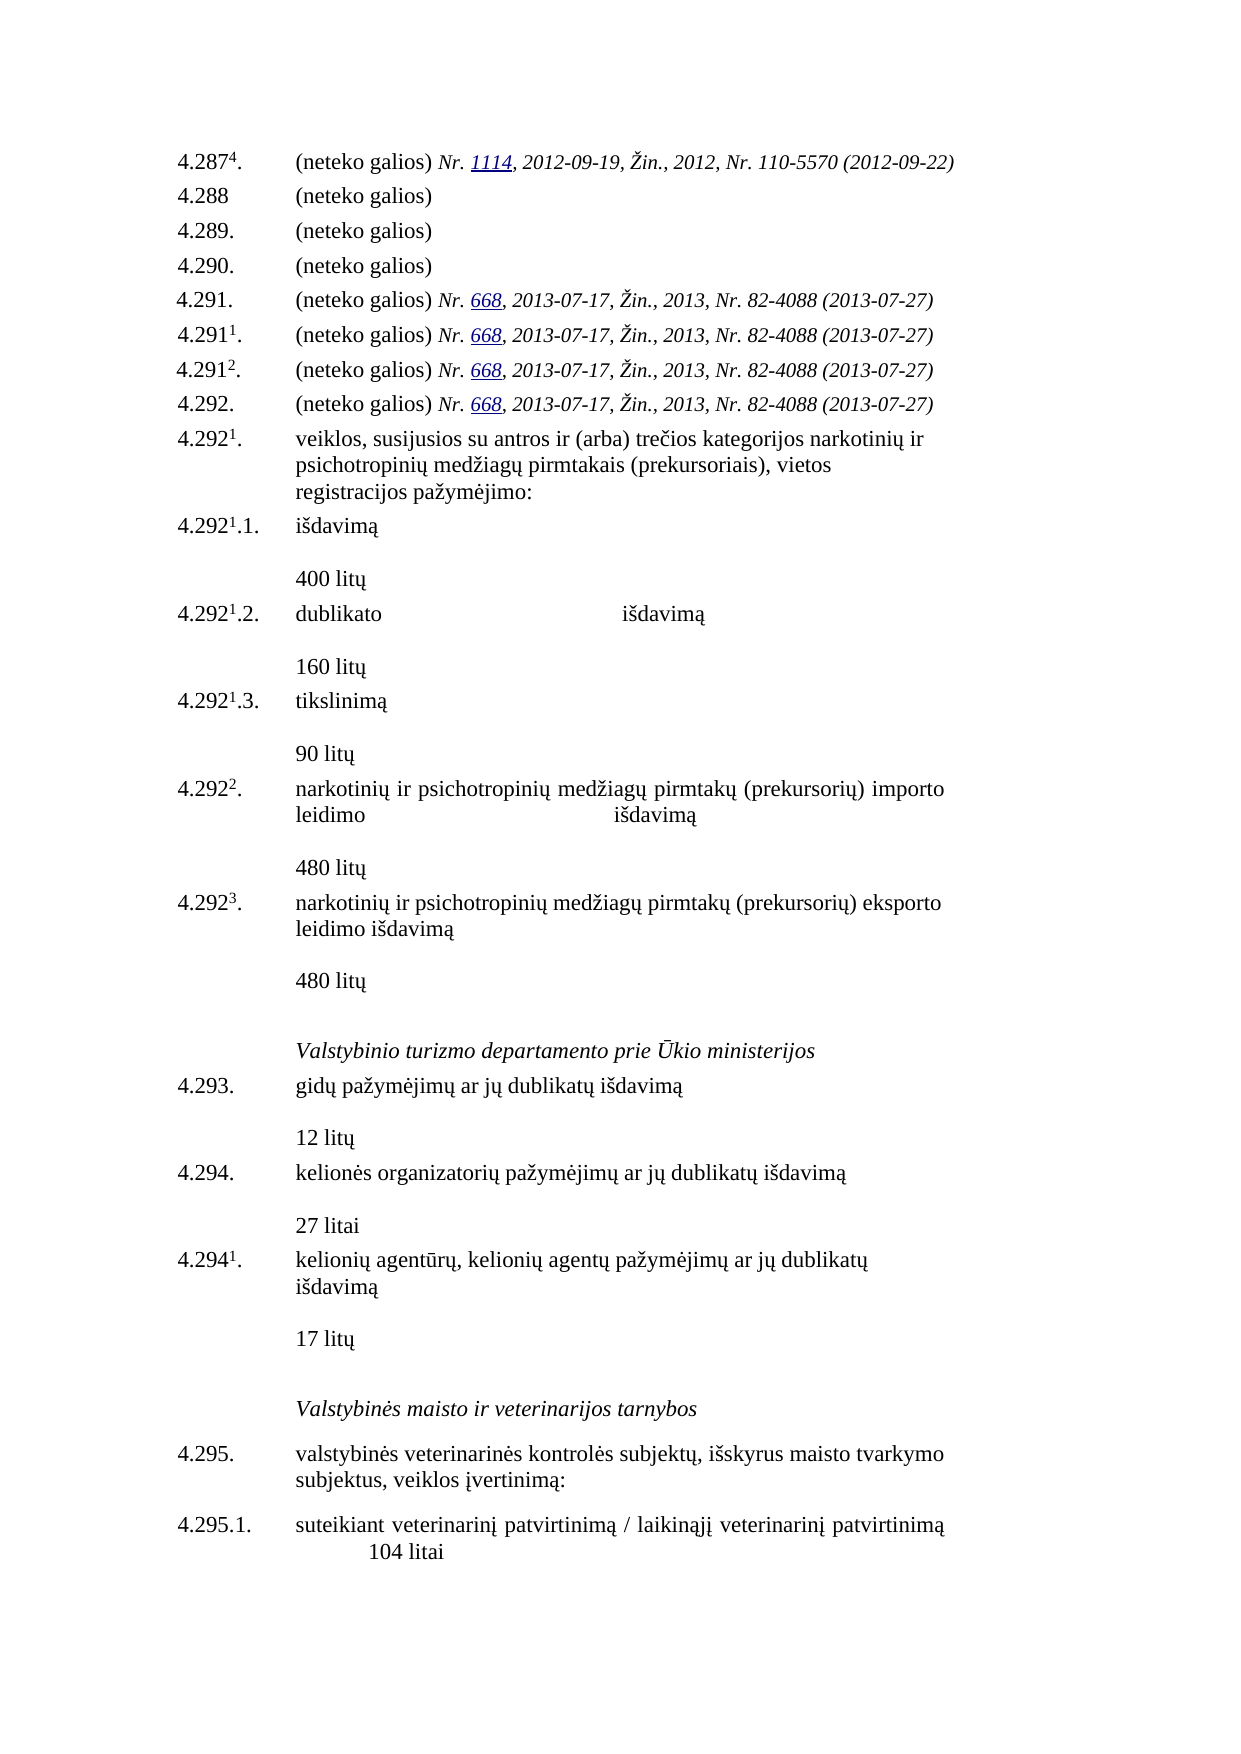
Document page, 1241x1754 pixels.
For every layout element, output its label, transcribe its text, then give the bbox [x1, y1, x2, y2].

text 4.2921.3. tikslinimą 90 litų [177, 687, 945, 766]
text 4.294. kelionės organizatorių pažymėjimų ar jų dublikatų išdavimą 27 litai [177, 1159, 945, 1238]
text 4.2923. narkotinių ir psichotropinių medžiagų pirmtakų (prekursorių) eksporto leidimo išdavimą 480 litų [177, 888, 945, 994]
text 4.2912. (neteko galios) Nr. 668, 2013-07-17, Žin., 2013, Nr. 82-4088 (2013-07-27) [176, 356, 945, 382]
text Valstybinės maisto ir veterinarijos tarnybos [295, 1395, 945, 1421]
text 4.2921.1. išdavimą 400 litų [177, 513, 945, 592]
text Valstybinio turizmo departamento prie Ūkio ministerijos [295, 1037, 945, 1063]
text 4.2874. (neteko galios) Nr. 1114, 2012-09-19, Žin., 2012, Nr. 110-5570 (2012-09-22) [177, 148, 960, 174]
text 4.289. (neteko galios) [177, 217, 945, 243]
text 4.2911. (neteko galios) Nr. 668, 2013-07-17, Žin., 2013, Nr. 82-4088 (2013-07-27) [177, 321, 945, 347]
text 4.2921. veiklos, susijusios su antros ir (arba) trečios kategorijos narkotinių ir psichotropinių medžiagų pirmtakais (prekursoriais), vietos registracijos pažymėjimo: [177, 425, 945, 504]
text 4.292. (neteko galios) Nr. 668, 2013-07-17, Žin., 2013, Nr. 82-4088 (2013-07-27) [177, 391, 945, 417]
text 4.288 (neteko galios) [177, 182, 945, 209]
text 4.295. valstybinės veterinarinės kontrolės subjektų, išskyrus maisto tvarkymo subjektus, veiklos įvertinimą: [177, 1440, 945, 1493]
text 4.2941. kelionių agentūrų, kelionių agentų pažymėjimų ar jų dublikatų išdavimą 17 litų [177, 1246, 945, 1352]
text 4.295.1. suteikiant veterinarinį patvirtinimą / laikinąjį veterinarinį patvirtinimą 104 litai [177, 1511, 945, 1564]
text 4.290. (neteko galios) [177, 252, 945, 278]
text 4.291. (neteko galios) Nr. 668, 2013-07-17, Žin., 2013, Nr. 82-4088 (2013-07-27) [176, 286, 945, 313]
text 4.2922. narkotinių ir psichotropinių medžiagų pirmtakų (prekursorių) importo leidimo išdavimą 480 litų [177, 775, 945, 880]
text 4.2921.2. dublikato išdavimą 160 litų [177, 600, 945, 679]
text 4.293. gidų pažymėjimų ar jų dublikatų išdavimą 12 litų [177, 1072, 945, 1151]
